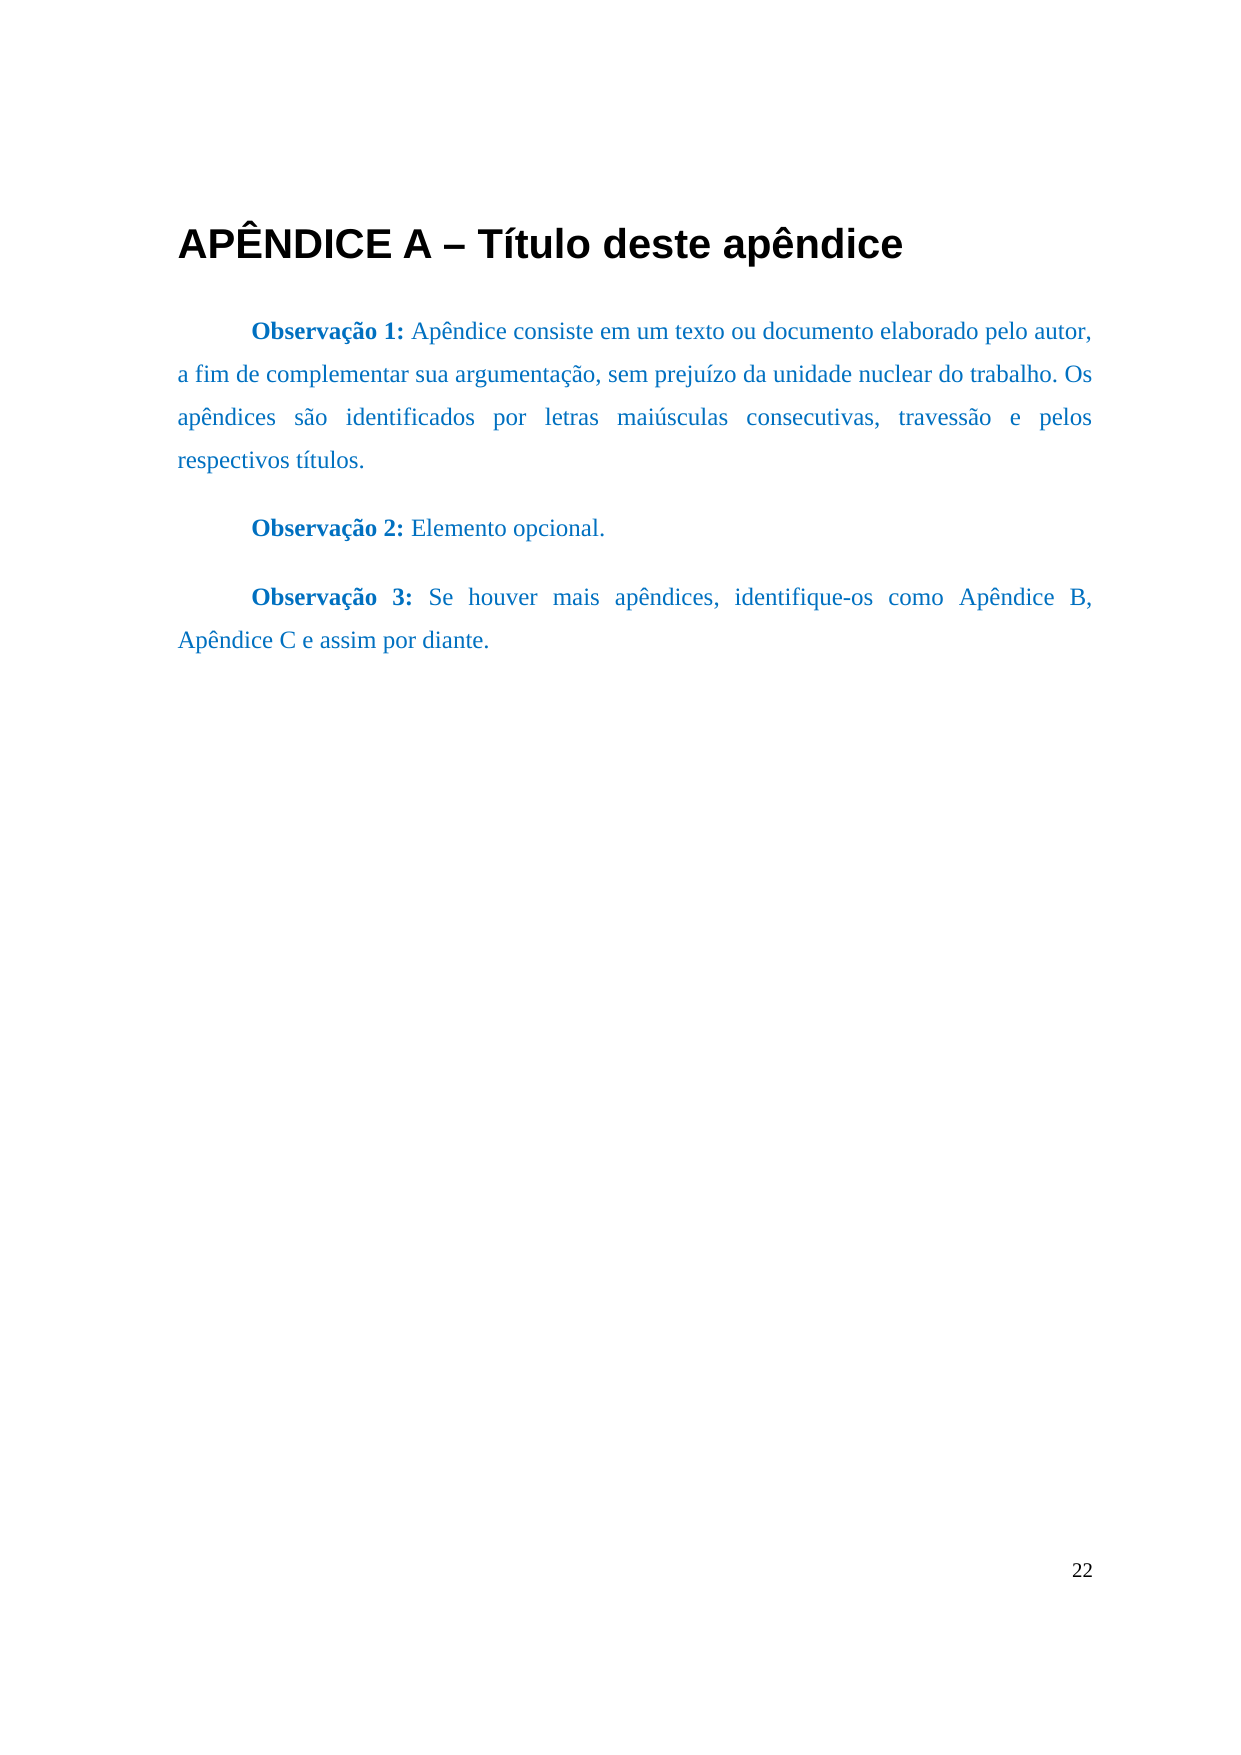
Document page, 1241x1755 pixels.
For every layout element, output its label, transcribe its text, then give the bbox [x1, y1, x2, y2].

subtitle APÊNDICE A – Título deste apêndice [177, 219, 1093, 267]
text Observação 3: Se houver mais apêndices, identifique-os como Apêndice B, Apêndice C e assim por diante. [177, 582, 1093, 653]
text Observação 1: Apêndice consiste em um texto ou documento elaborado pelo autor, a fim de complementar sua argumentação, sem prejuízo da unidade nuclear do trabalho. Os apêndices são identificados por letras maiúsculas consecutivas, travessão e pelos respectivos títulos. [177, 316, 1093, 474]
text Observação 2: Elemento opcional. [177, 513, 1093, 542]
